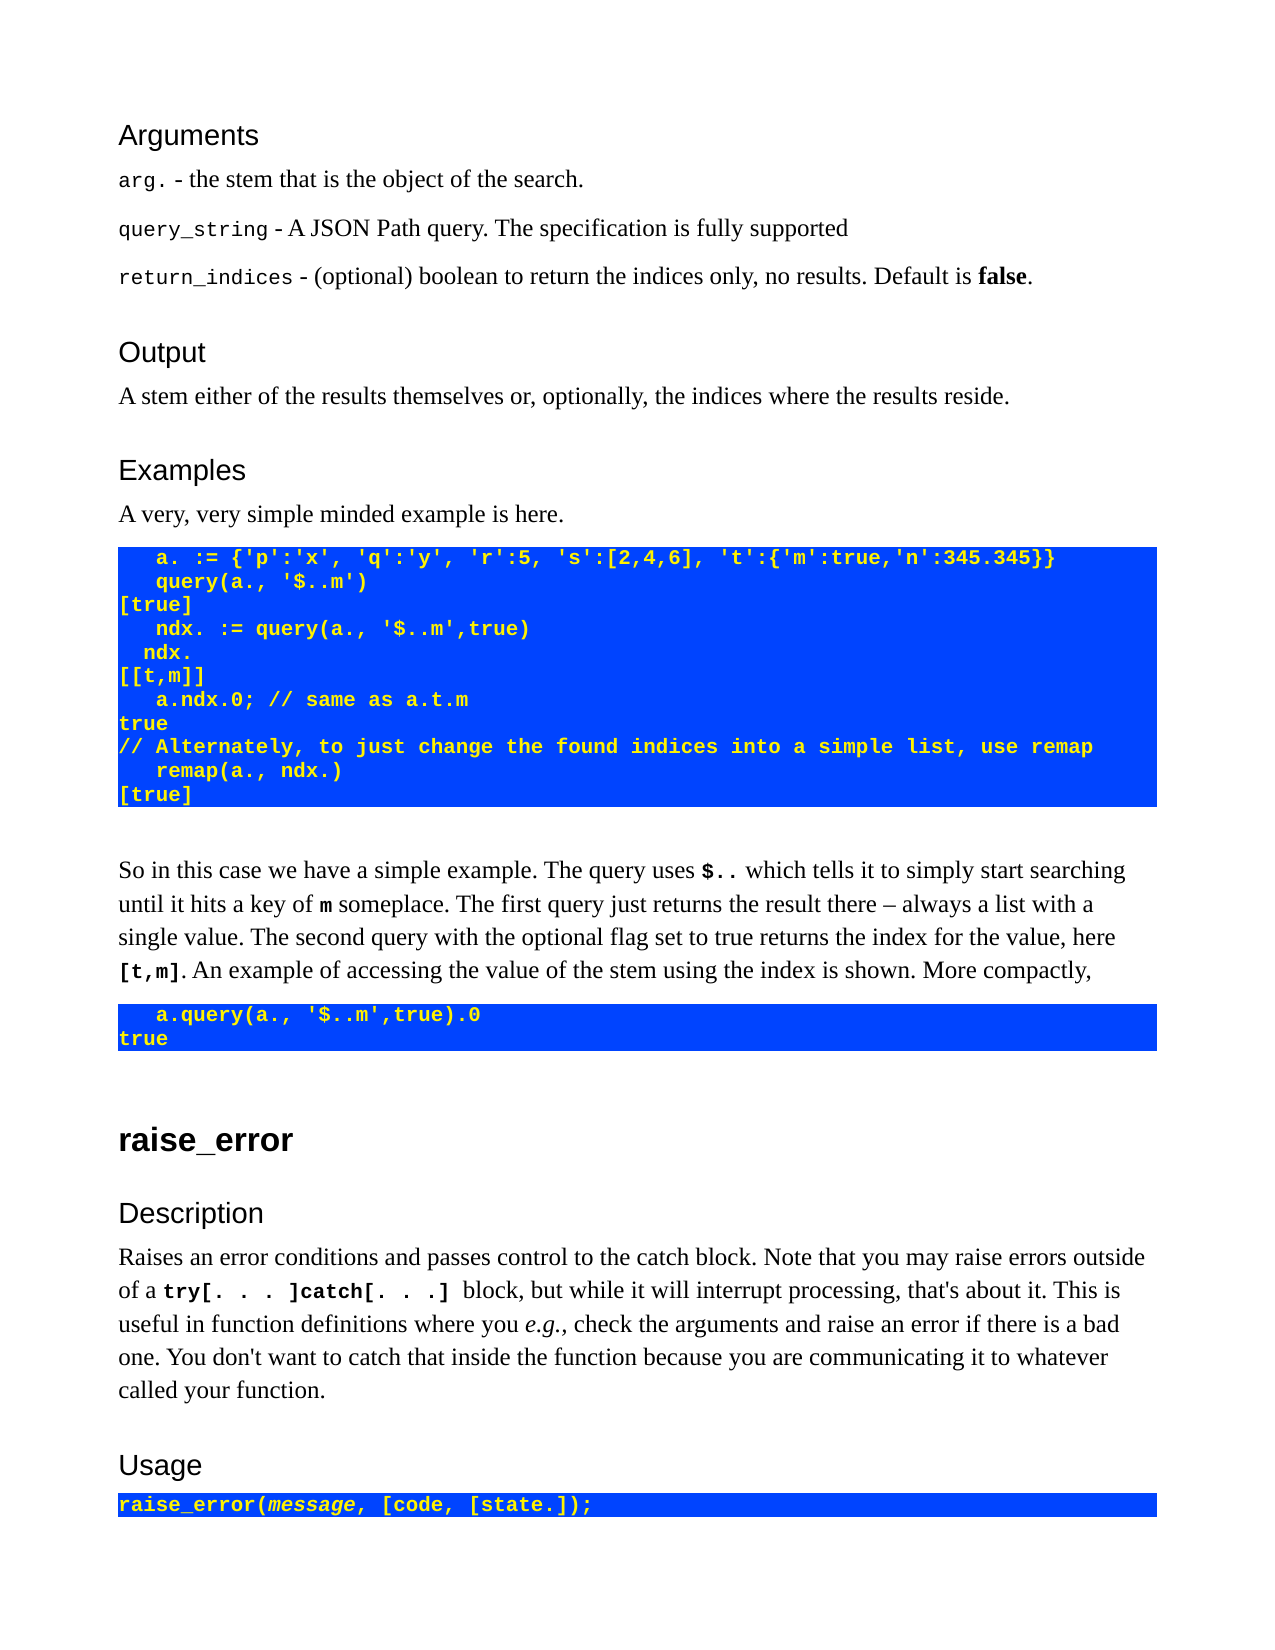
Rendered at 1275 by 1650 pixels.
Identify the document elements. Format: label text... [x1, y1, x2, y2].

text raise_error(message, [code, [state.]); [118, 1493, 1157, 1517]
text A stem either of the results themselves or, optionally, the indices where the results reside. [118, 381, 1157, 409]
text arg. - the stem that is the object of the search. [118, 164, 1157, 194]
subtitle raise_error [118, 1120, 1157, 1158]
text ndx. := query(a., '$..m',true) [118, 618, 1157, 642]
text a. := {'p':'x', 'q':'y', 'r':5, 's':[2,4,6], 't':{'m':true,'n':345.345}} [118, 547, 1157, 571]
text So in this case we have a simple example. The query uses $.. which tells it to simply start searching until it hits a key of m someplace. The first query just returns the result there – always a list with a single value. The second query with the optional flag set to true returns the index for the value, here [t,m]. An example of accessing the value of the stem using the index is shown. More compactly, [118, 855, 1157, 985]
text return_indices - (optional) boolean to return the indices only, no results. Default is false. [118, 261, 1157, 291]
subtitle Arguments [118, 118, 1157, 152]
subtitle Examples [118, 453, 1157, 487]
text query_string - A JSON Path query. The specification is fully supported [118, 213, 1157, 242]
text a.query(a., '$..m',true).0 [118, 1004, 1157, 1028]
text remap(a., ndx.) [118, 760, 1157, 783]
text A very, very simple minded example is here. [118, 499, 1157, 528]
subtitle Output [118, 335, 1157, 368]
text a.ndx.0; // same as a.t.m [118, 689, 1157, 713]
text // Alternately, to just change the found indices into a simple list, use remap [118, 736, 1157, 760]
text [true] [118, 594, 1157, 618]
text Raises an error conditions and passes control to the catch block. Note that you may raise errors outside of a try[. . . ]catch[. . .] block, but while it will interrupt processing, that's about it. This is useful in function definitions where you e.g., check the arguments and raise an error if there is a bad one. You don't want to catch that inside the function because you are communicating it to whatever called your function. [118, 1242, 1157, 1404]
text [[t,m]] [118, 665, 1157, 689]
text true [118, 1028, 1157, 1051]
text query(a., '$..m') [118, 571, 1157, 594]
text [true] [118, 783, 1157, 807]
subtitle Usage [118, 1447, 1157, 1481]
text true [118, 713, 1157, 736]
subtitle Description [118, 1196, 1157, 1229]
text ndx. [118, 642, 1157, 665]
